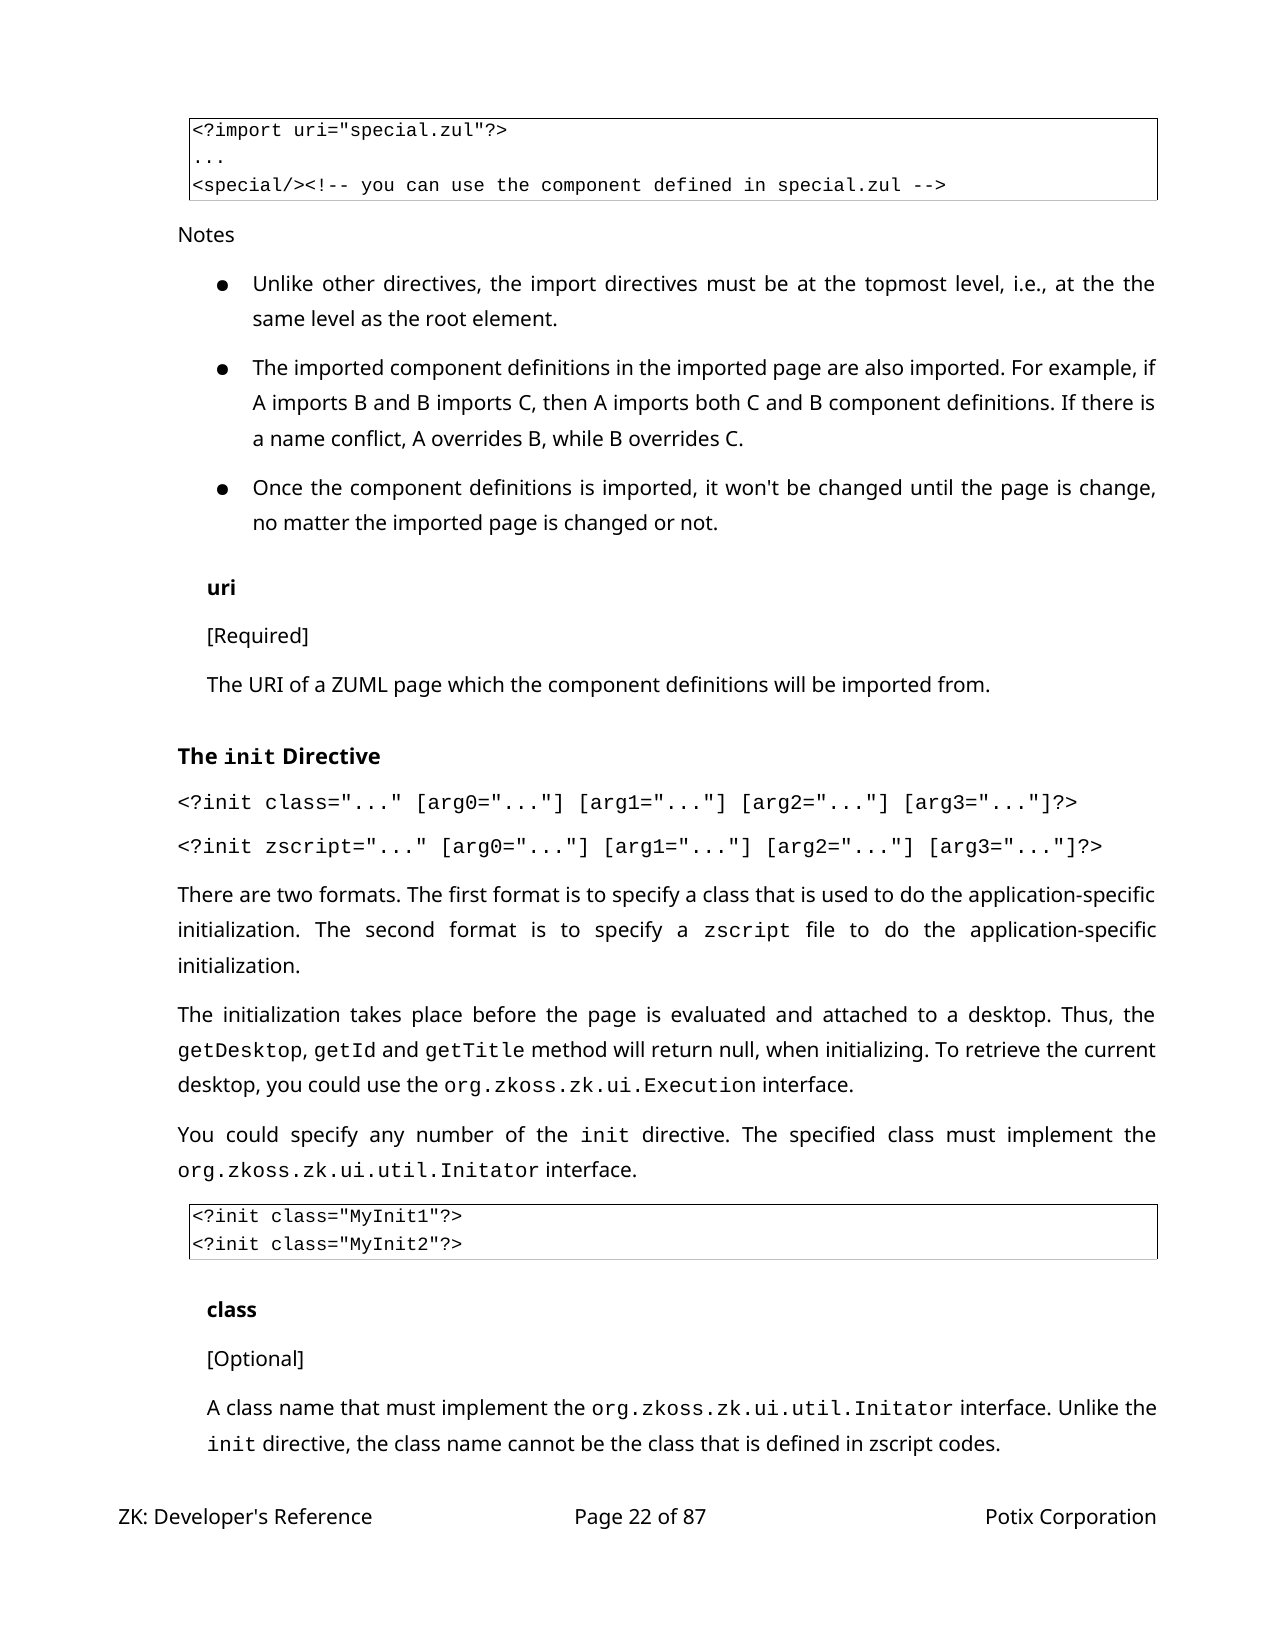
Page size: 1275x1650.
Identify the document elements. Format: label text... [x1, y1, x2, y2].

subtitle class [207, 1296, 1157, 1324]
list The imported component definitions in the imported page are also imported. For example, if A imports B and B imports C, then A imports both C and B component definitions. If there is a name conflict, A overrides B, while B overrides C. [215, 353, 1157, 452]
list Once the component definitions is imported, it won't be changed until the page is change, no matter the imported page is changed or not. [215, 473, 1157, 536]
text There are two formats. The first format is to specify a class that is used to do the application-specific initialization. The second format is to specify a zscript file to do the application-specific initialization. [177, 880, 1157, 979]
subtitle The init Directive [177, 741, 1157, 771]
text [Required] [207, 622, 1157, 650]
subtitle uri [207, 573, 1157, 601]
text A class name that must implement the org.zkoss.zk.ui.util.Initator interface. Unlike the init directive, the class name cannot be the class that is defined in zscript codes. [207, 1393, 1157, 1457]
text <?init class="MyInit1"?> [190, 1205, 1157, 1229]
text ... [190, 145, 1157, 169]
text <?init class="MyInit2"?> [190, 1232, 1157, 1259]
text [Optional] [207, 1344, 1157, 1373]
text The initialization takes place before the page is evaluated and attached to a desktop. Thus, the getDesktop, getId and getTitle method will return null, when initializing. To retrieve the current desktop, you could use the org.zkoss.zk.ui.Execution interface. [177, 1000, 1157, 1099]
text <?init zscript="..." [arg0="..."] [arg1="..."] [arg2="..."] [arg3="..."]?> [177, 836, 1157, 859]
text The URI of a ZUML page which the component definitions will be imported from. [207, 670, 1157, 699]
text <?import uri="special.zul"?> [190, 119, 1157, 142]
text <special/><!-- you can use the component defined in special.zul --> [190, 172, 1157, 200]
text <?init class="..." [arg0="..."] [arg1="..."] [arg2="..."] [arg3="..."]?> [177, 792, 1157, 815]
text You could specify any number of the init directive. The specified class must implement the org.zkoss.zk.ui.util.Initator interface. [177, 1120, 1157, 1184]
text Notes [177, 220, 1157, 249]
list Unlike other directives, the import directives must be at the topmost level, i.e., at the the same level as the root element. [215, 269, 1157, 333]
